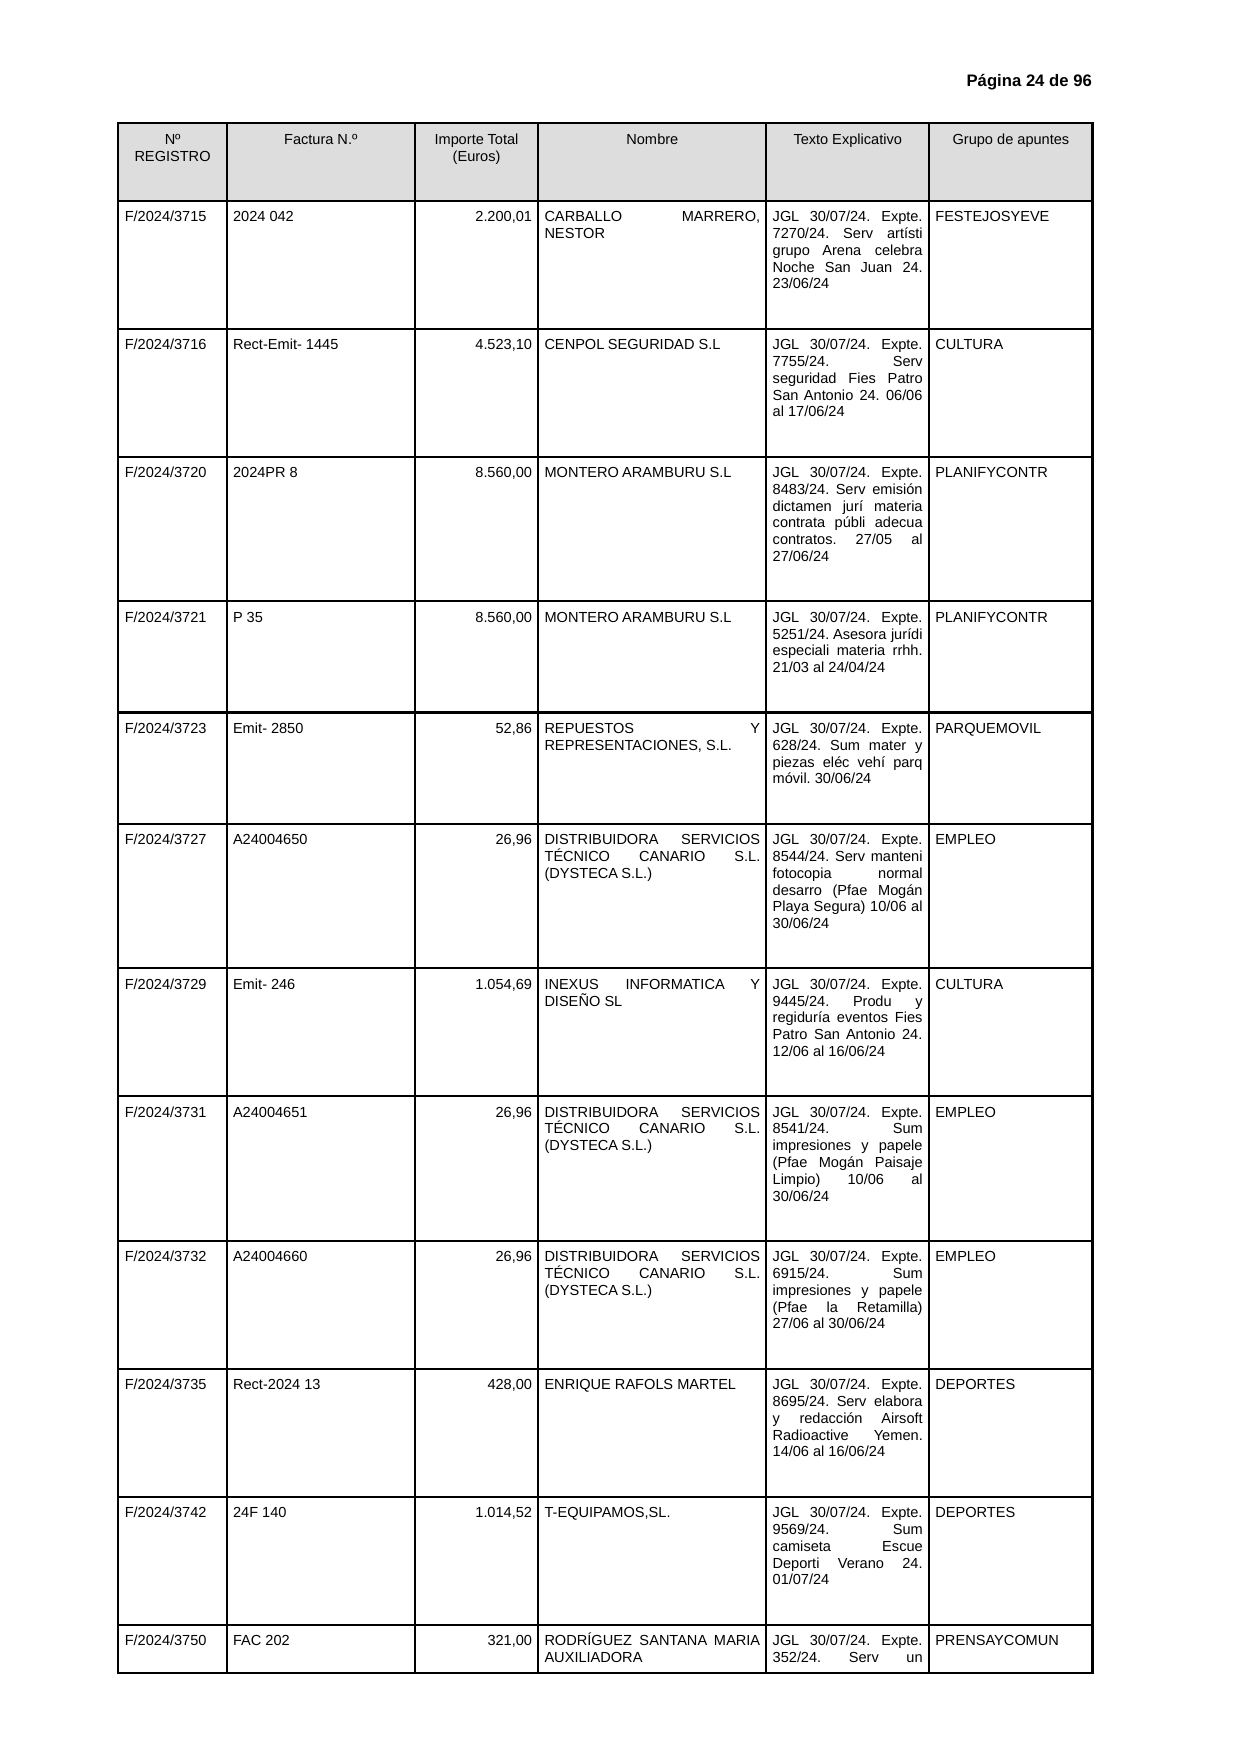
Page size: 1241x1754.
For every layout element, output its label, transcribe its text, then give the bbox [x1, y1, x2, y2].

table_cell Rect-2024 13 [228, 1370, 414, 1496]
table_cell F/2024/3727 [119, 825, 226, 967]
table_cell DISTRIBUIDORA SERVICIOS TÉCNICO CANARIO S.L. (DYSTECA S.L.) [539, 825, 765, 967]
table_cell 4.523,10 [416, 330, 537, 456]
table_cell JGL 30/07/24. Expte. 7755/24. Serv seguridad Fies Patro San Antonio 24. 06/06 al 17/06/24 [767, 330, 928, 456]
table_cell F/2024/3729 [119, 969, 226, 1095]
table_cell A24004660 [228, 1242, 414, 1368]
table_cell F/2024/3731 [119, 1097, 226, 1240]
table_cell CULTURA [930, 330, 1091, 456]
table_cell RODRÍGUEZ SANTANA MARIA AUXILIADORA [539, 1626, 765, 1672]
table_cell F/2024/3750 [119, 1626, 226, 1672]
table_cell 52,86 [416, 714, 537, 822]
table_cell F/2024/3721 [119, 602, 226, 711]
table_header Nº REGISTRO [119, 124, 226, 200]
table_cell F/2024/3742 [119, 1498, 226, 1623]
table_cell P 35 [228, 602, 414, 711]
table_cell MONTERO ARAMBURU S.L [539, 602, 765, 711]
table_cell JGL 30/07/24. Expte. 6915/24. Sum impresiones y papele (Pfae la Retamilla) 27/06 al 30/06/24 [767, 1242, 928, 1368]
table_cell DEPORTES [930, 1370, 1091, 1496]
table_cell F/2024/3720 [119, 458, 226, 600]
table_cell JGL 30/07/24. Expte. 5251/24. Asesora jurídi especiali materia rrhh. 21/03 al 24/04/24 [767, 602, 928, 711]
table_cell EMPLEO [930, 825, 1091, 967]
table_cell EMPLEO [930, 1097, 1091, 1240]
table_cell REPUESTOS Y REPRESENTACIONES, S.L. [539, 714, 765, 822]
table_cell CENPOL SEGURIDAD S.L [539, 330, 765, 456]
table_cell 428,00 [416, 1370, 537, 1496]
table_cell 2024 042 [228, 202, 414, 328]
table_cell PLANIFYCONTR [930, 602, 1091, 711]
table_cell MONTERO ARAMBURU S.L [539, 458, 765, 600]
table_cell F/2024/3723 [119, 714, 226, 822]
table_cell PLANIFYCONTR [930, 458, 1091, 600]
table_cell JGL 30/07/24. Expte. 8541/24. Sum impresiones y papele (Pfae Mogán Paisaje Limpio) 10/06 al 30/06/24 [767, 1097, 928, 1240]
table_cell INEXUS INFORMATICA Y DISEÑO SL [539, 969, 765, 1095]
table_cell JGL 30/07/24. Expte. 8544/24. Serv manteni fotocopia normal desarro (Pfae Mogán Playa Segura) 10/06 al 30/06/24 [767, 825, 928, 967]
table_cell 321,00 [416, 1626, 537, 1672]
table_header Grupo de apuntes [930, 124, 1091, 200]
table_cell 1.014,52 [416, 1498, 537, 1623]
table_cell JGL 30/07/24. Expte. 352/24. Serv un [767, 1626, 928, 1672]
table_header Nombre [539, 124, 765, 200]
table_cell FAC 202 [228, 1626, 414, 1672]
table_cell JGL 30/07/24. Expte. 7270/24. Serv artísti grupo Arena celebra Noche San Juan 24. 23/06/24 [767, 202, 928, 328]
table_cell JGL 30/07/24. Expte. 9569/24. Sum camiseta Escue Deporti Verano 24. 01/07/24 [767, 1498, 928, 1623]
table_cell Emit- 246 [228, 969, 414, 1095]
table_cell ENRIQUE RAFOLS MARTEL [539, 1370, 765, 1496]
table_cell DISTRIBUIDORA SERVICIOS TÉCNICO CANARIO S.L. (DYSTECA S.L.) [539, 1242, 765, 1368]
table_cell 8.560,00 [416, 458, 537, 600]
table_cell 2024PR 8 [228, 458, 414, 600]
table_cell Emit- 2850 [228, 714, 414, 822]
table_cell 24F 140 [228, 1498, 414, 1623]
table_cell 26,96 [416, 1097, 537, 1240]
table_cell PARQUEMOVIL [930, 714, 1091, 822]
table_header Factura N.º [228, 124, 414, 200]
table_cell F/2024/3716 [119, 330, 226, 456]
table_cell JGL 30/07/24. Expte. 628/24. Sum mater y piezas eléc vehí parq móvil. 30/06/24 [767, 714, 928, 822]
table_cell F/2024/3735 [119, 1370, 226, 1496]
table_cell PRENSAYCOMUN [930, 1626, 1091, 1672]
table_cell F/2024/3715 [119, 202, 226, 328]
table_cell 26,96 [416, 825, 537, 967]
table_cell Rect-Emit- 1445 [228, 330, 414, 456]
table_cell 26,96 [416, 1242, 537, 1368]
table_cell FESTEJOSYEVE [930, 202, 1091, 328]
table_cell 2.200,01 [416, 202, 537, 328]
table_cell CULTURA [930, 969, 1091, 1095]
table_cell CARBALLO MARRERO, NESTOR [539, 202, 765, 328]
table_cell T-EQUIPAMOS,SL. [539, 1498, 765, 1623]
table_header Texto Explicativo [767, 124, 928, 200]
table_cell JGL 30/07/24. Expte. 8483/24. Serv emisión dictamen jurí materia contrata públi adecua contratos. 27/05 al 27/06/24 [767, 458, 928, 600]
table_cell A24004651 [228, 1097, 414, 1240]
table_cell DISTRIBUIDORA SERVICIOS TÉCNICO CANARIO S.L. (DYSTECA S.L.) [539, 1097, 765, 1240]
table_cell F/2024/3732 [119, 1242, 226, 1368]
table_cell JGL 30/07/24. Expte. 8695/24. Serv elabora y redacción Airsoft Radioactive Yemen. 14/06 al 16/06/24 [767, 1370, 928, 1496]
table_header Importe Total (Euros) [416, 124, 537, 200]
table_cell 8.560,00 [416, 602, 537, 711]
table_cell A24004650 [228, 825, 414, 967]
table_cell EMPLEO [930, 1242, 1091, 1368]
table_cell DEPORTES [930, 1498, 1091, 1623]
table_cell 1.054,69 [416, 969, 537, 1095]
table_cell JGL 30/07/24. Expte. 9445/24. Produ y regiduría eventos Fies Patro San Antonio 24. 12/06 al 16/06/24 [767, 969, 928, 1095]
